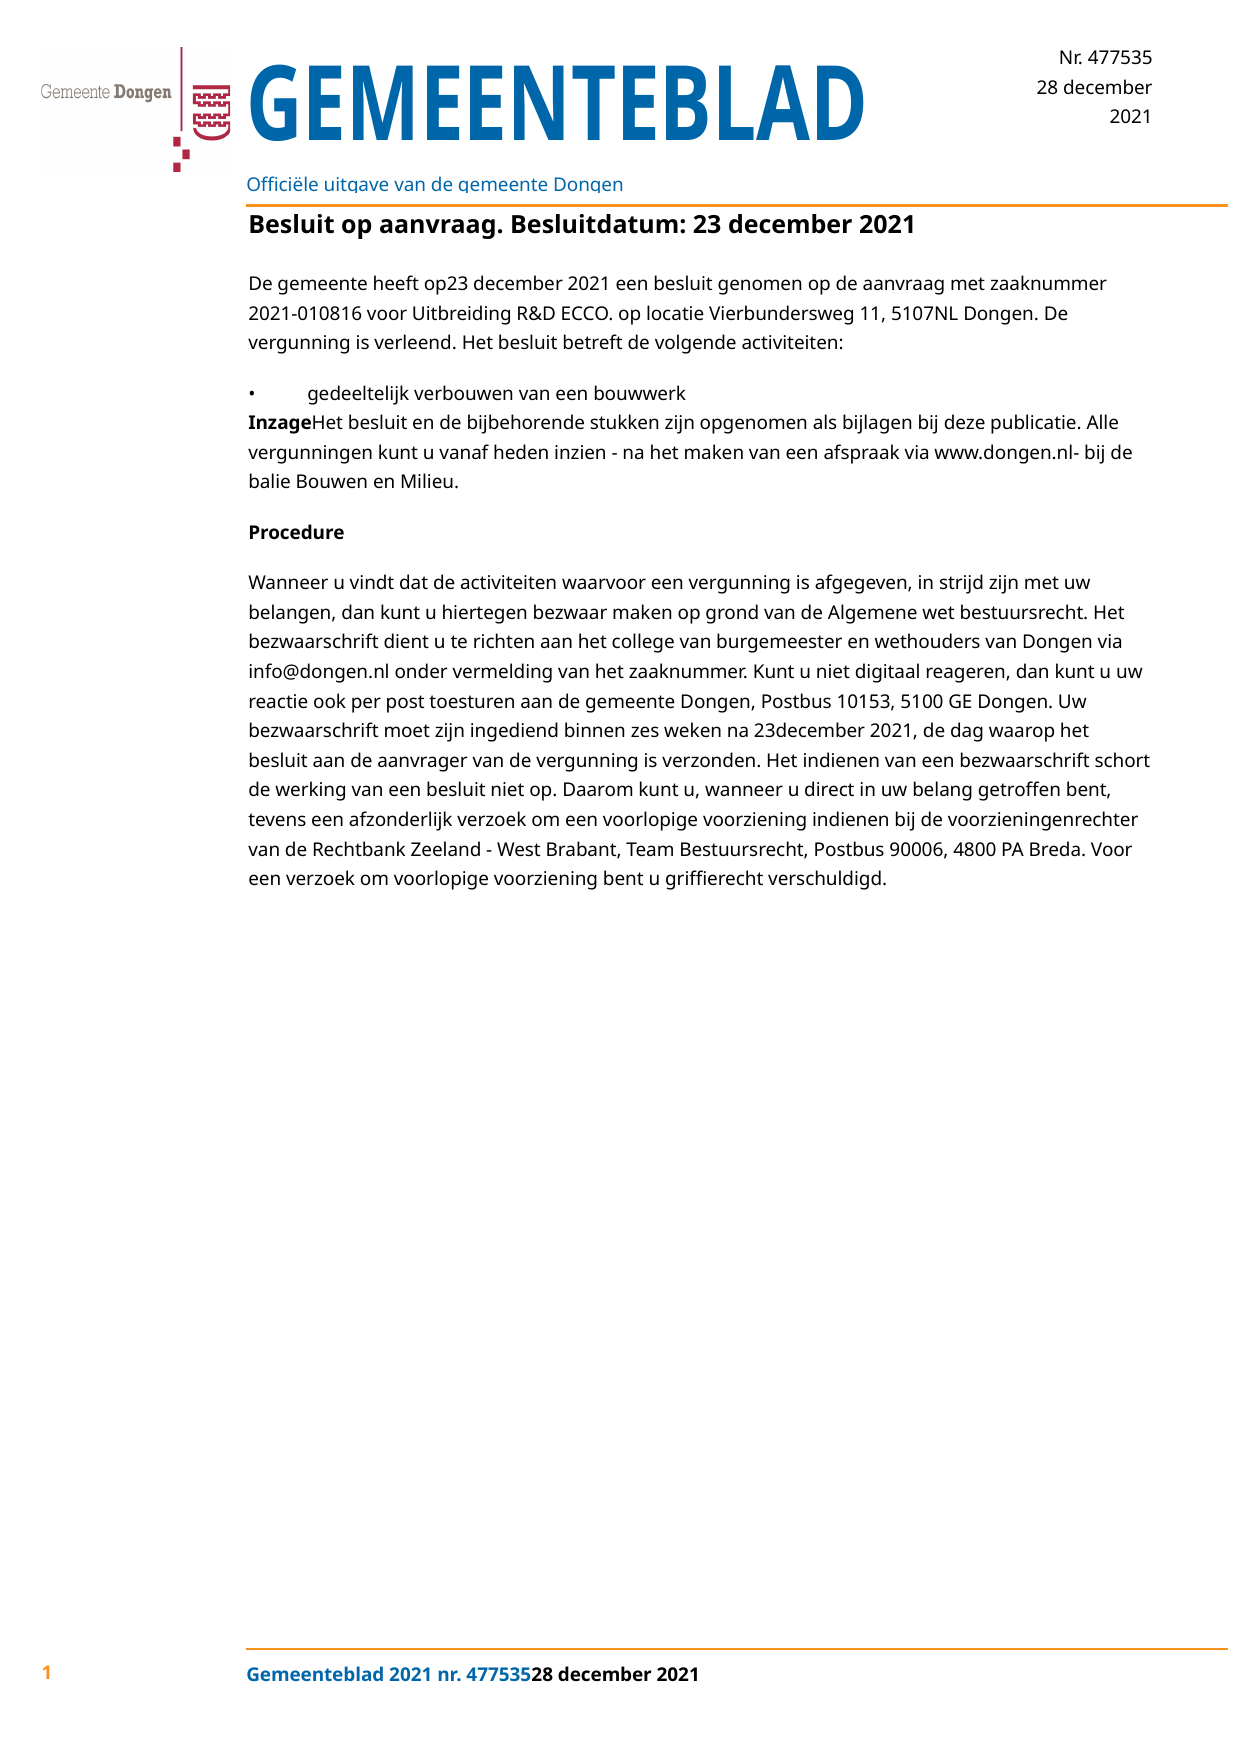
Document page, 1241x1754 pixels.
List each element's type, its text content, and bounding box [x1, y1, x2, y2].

text Besluit op aanvraag. Besluitdatum: 23 december 2021 [248, 207, 1152, 241]
text Wanneer u vindt dat de activiteiten waarvoor een vergunning is afgegeven, in strijd zijn met uw belangen, dan kunt u hiertegen bezwaar maken op grond van de Algemene wet bestuursrecht. Het bezwaarschrift dient u te richten aan het college van burgemeester en wethouders van Dongen via info@dongen.nl onder vermelding van het zaaknummer. Kunt u niet digitaal reageren, dan kunt u uw reactie ook per post toesturen aan de gemeente Dongen, Postbus 10153, 5100 GE Dongen. Uw bezwaarschrift moet zijn ingediend binnen zes weken na 23december 2021, de dag waarop het besluit aan de aanvrager van de vergunning is verzonden. Het indienen van een bezwaarschrift schort de werking van een besluit niet op. Daarom kunt u, wanneer u direct in uw belang getroffen bent, tevens een afzonderlijk verzoek om een voorlopige voorziening indienen bij de voorzieningenrechter van de Rechtbank Zeeland - West Brabant, Team Bestuursrecht, Postbus 90006, 4800 PA Breda. Voor een verzoek om voorlopige voorziening bent u griffierecht verschuldigd. [248, 569, 1152, 891]
text Procedure [248, 519, 1152, 545]
picture [41, 47, 231, 172]
text InzageHet besluit en de bijbehorende stukken zijn opgenomen als bijlagen bij deze publicatie. Alle vergunningen kunt u vanaf heden inzien - na het maken van een afspraak via www.dongen.nl- bij de balie Bouwen en Milieu. [248, 409, 1152, 494]
text De gemeente heeft op23 december 2021 een besluit genomen op de aanvraag met zaaknummer 2021-010816 voor Uitbreiding R&D ECCO. op locatie Vierbundersweg 11, 5107NL Dongen. De vergunning is verleend. Het besluit betreft de volgende activiteiten: [248, 270, 1152, 355]
list gedeeltelijk verbouwen van een bouwwerk [248, 380, 1152, 406]
